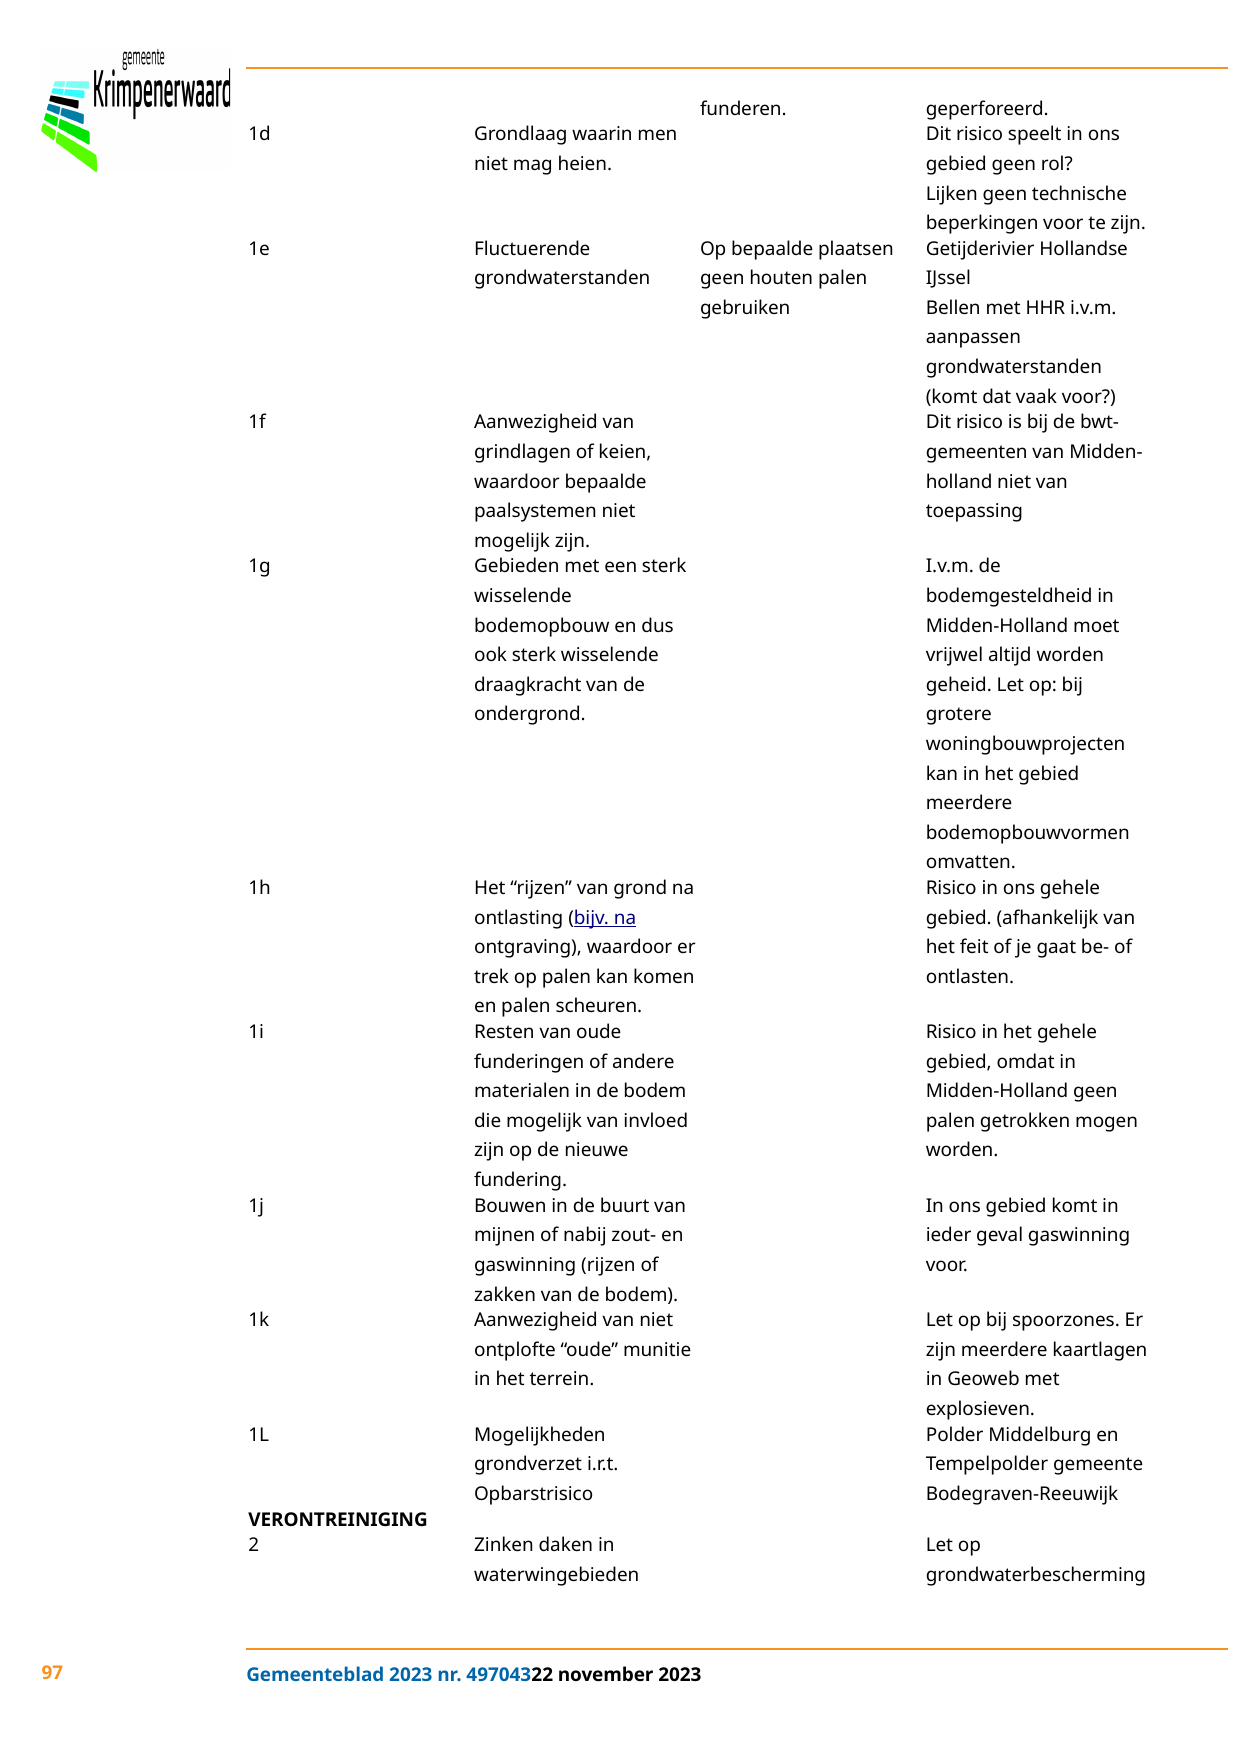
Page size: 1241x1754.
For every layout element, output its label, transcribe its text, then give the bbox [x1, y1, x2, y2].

table_cell funderen. [700, 95, 926, 121]
table_cell [700, 1192, 926, 1306]
table_cell Zinken daken in waterwingebieden [474, 1532, 700, 1587]
table_cell Getijderivier Hollandse IJssel Bellen met HHR i.v.m. aanpassen grondwaterstanden (komt dat vaak voor?) [926, 235, 1152, 409]
table_cell Aanwezigheid van niet ontplofte “oude” munitie in het terrein. [474, 1306, 700, 1421]
table_cell [474, 95, 700, 121]
table_cell 1e [248, 235, 474, 409]
table_cell [700, 1306, 926, 1421]
table_cell Aanwezigheid van grindlagen of keien, waardoor bepaalde paalsystemen niet mogelijk zijn. [474, 409, 700, 553]
table_cell 1g [248, 553, 474, 874]
table_cell Dit risico is bij de bwt-gemeenten van Midden-holland niet van toepassing [926, 409, 1152, 553]
table_cell VERONTREINIGING [248, 1506, 1152, 1532]
table_cell Het “rijzen” van grond na ontlasting (bijv. na ontgraving), waardoor er trek op palen kan komen en palen scheuren. [474, 874, 700, 1018]
table_cell Gebieden met een sterk wisselende bodemopbouw en dus ook sterk wisselende draagkracht van de ondergrond. [474, 553, 700, 874]
table_cell [700, 1421, 926, 1506]
table_cell 2 [248, 1532, 474, 1587]
table_cell In ons gebied komt in ieder geval gaswinning voor. [926, 1192, 1152, 1306]
table_cell 1L [248, 1421, 474, 1506]
table_cell [700, 1018, 926, 1192]
table_cell Let op grondwaterbescherming [926, 1532, 1152, 1587]
table_cell [700, 553, 926, 874]
table_cell [700, 874, 926, 1018]
table_cell 1k [248, 1306, 474, 1421]
table_cell [700, 121, 926, 235]
table_cell Risico in ons gehele gebied. (afhankelijk van het feit of je gaat be- of ontlasten. [926, 874, 1152, 1018]
table_cell [700, 1532, 926, 1587]
table_cell Mogelijkheden grondverzet i.r.t. Opbarstrisico [474, 1421, 700, 1506]
table_cell Op bepaalde plaatsen geen houten palen gebruiken [700, 235, 926, 409]
table_cell Let op bij spoorzones. Er zijn meerdere kaartlagen in Geoweb met explosieven. [926, 1306, 1152, 1421]
table_cell Bouwen in de buurt van mijnen of nabij zout- en gaswinning (rijzen of zakken van de bodem). [474, 1192, 700, 1306]
table_cell [248, 95, 474, 121]
table_cell Polder Middelburg en Tempelpolder gemeente Bodegraven-Reeuwijk [926, 1421, 1152, 1506]
table_cell [700, 409, 926, 553]
table_cell 1h [248, 874, 474, 1018]
picture [41, 47, 231, 172]
table_cell geperforeerd. [926, 95, 1152, 121]
table_cell Grondlaag waarin men niet mag heien. [474, 121, 700, 235]
table_cell 1f [248, 409, 474, 553]
table_cell 1i [248, 1018, 474, 1192]
table_cell Fluctuerende grondwaterstanden [474, 235, 700, 409]
table_cell 1j [248, 1192, 474, 1306]
table_cell Resten van oude funderingen of andere materialen in de bodem die mogelijk van invloed zijn op de nieuwe fundering. [474, 1018, 700, 1192]
table_cell Dit risico speelt in ons gebied geen rol? Lijken geen technische beperkingen voor te zijn. [926, 121, 1152, 235]
table_cell 1d [248, 121, 474, 235]
table_cell Risico in het gehele gebied, omdat in Midden-Holland geen palen getrokken mogen worden. [926, 1018, 1152, 1192]
table_cell I.v.m. de bodemgesteldheid in Midden-Holland moet vrijwel altijd worden geheid. Let op: bij grotere woningbouwprojecten kan in het gebied meerdere bodemopbouwvormen omvatten. [926, 553, 1152, 874]
